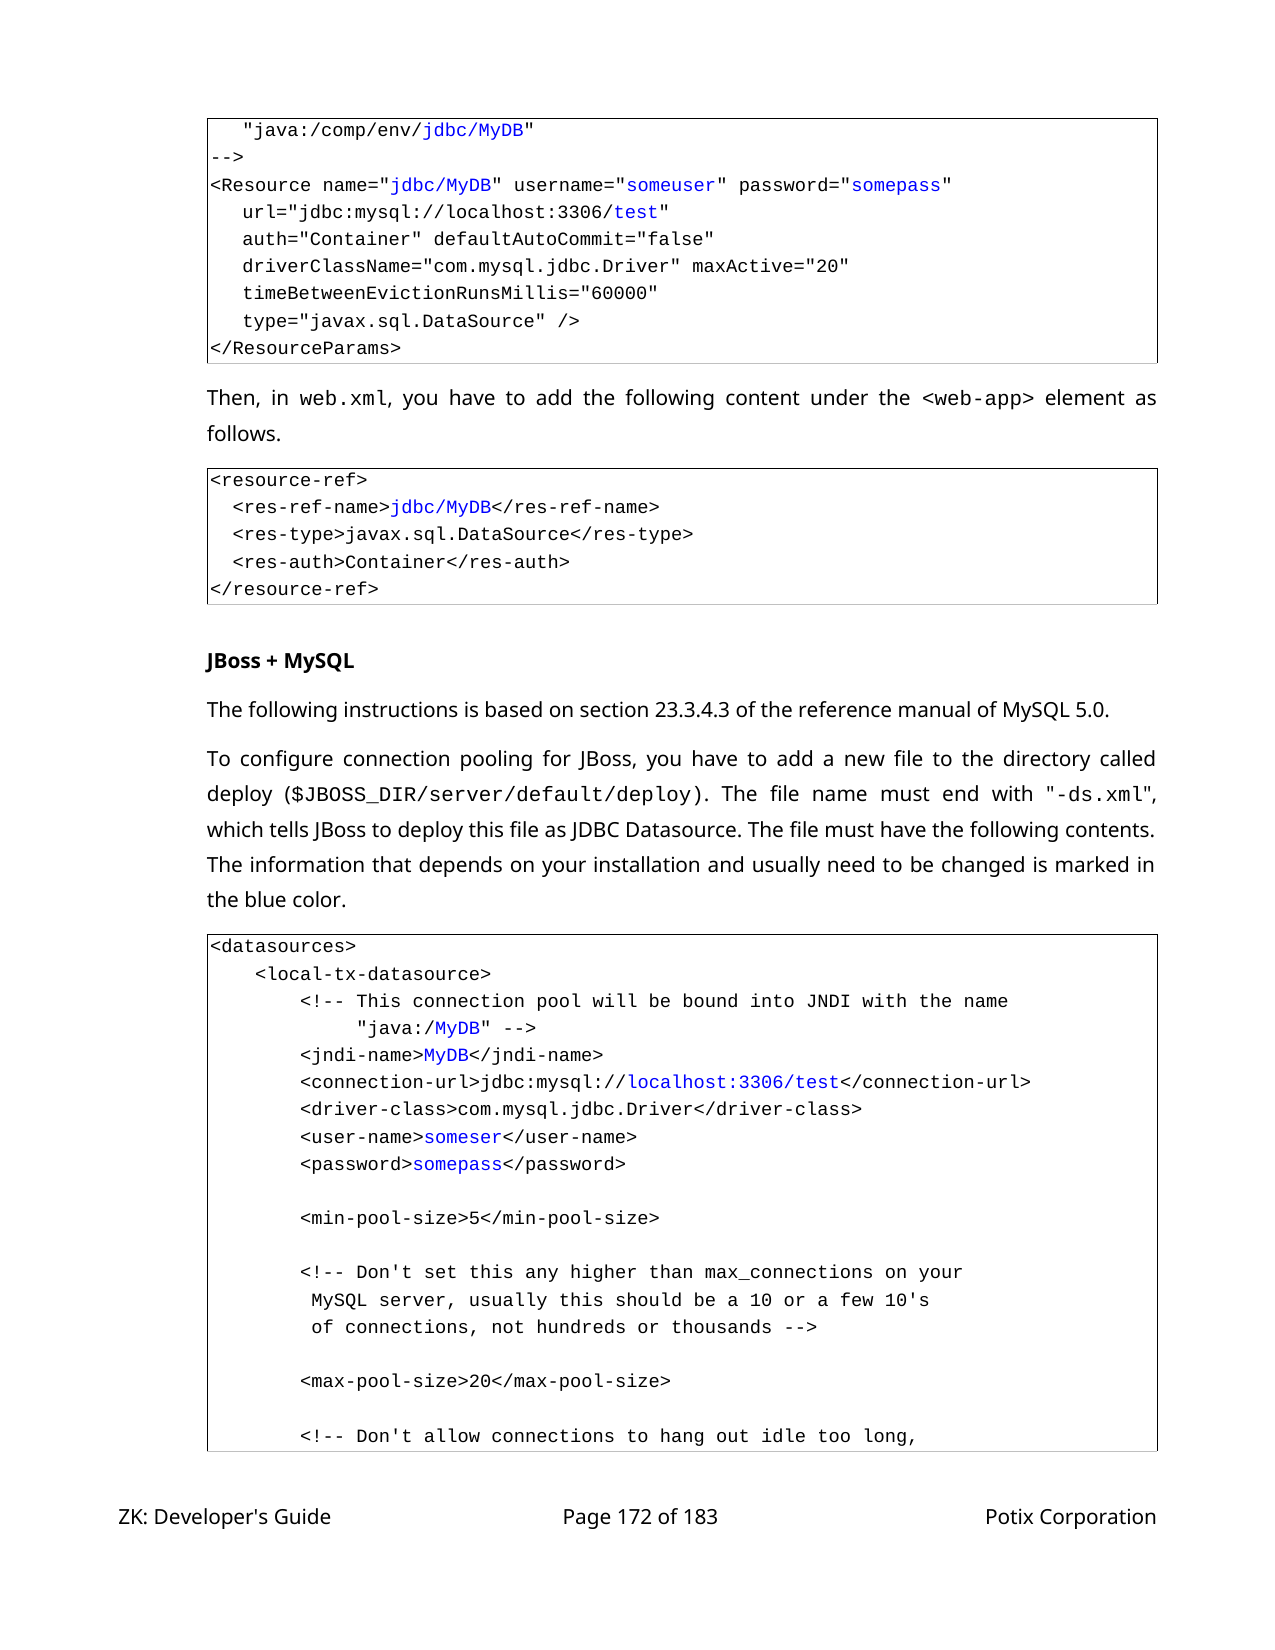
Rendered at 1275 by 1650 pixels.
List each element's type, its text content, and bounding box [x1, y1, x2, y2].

text "java:/MyDB" --> [208, 1016, 1157, 1040]
text </ResourceParams> [208, 336, 1157, 363]
text <driver-class>com.mysql.jdbc.Driver</driver-class> [208, 1097, 1157, 1122]
text of connections, not hundreds or thousands --> [208, 1315, 1157, 1339]
text <max-pool-size>20</max-pool-size> [208, 1369, 1157, 1393]
text <!-- Don't set this any higher than max_connections on your [208, 1260, 1157, 1285]
text auth="Container" defaultAutoCommit="false" [208, 227, 1157, 251]
text --> [208, 145, 1157, 169]
text <res-ref-name>jdbc/MyDB</res-ref-name> [208, 495, 1157, 519]
text <datasources> [208, 935, 1157, 958]
text timeBetweenEvictionRunsMillis="60000" [208, 281, 1157, 306]
text <resource-ref> [208, 469, 1157, 492]
text <min-pool-size>5</min-pool-size> [208, 1206, 1157, 1230]
text MySQL server, usually this should be a 10 or a few 10's [208, 1288, 1157, 1312]
text driverClassName="com.mysql.jdbc.Driver" maxActive="20" [208, 254, 1157, 278]
text The following instructions is based on section 23.3.4.3 of the reference manual of MySQL 5.0. [207, 695, 1157, 723]
text <connection-url>jdbc:mysql://localhost:3306/test</connection-url> [208, 1070, 1157, 1094]
text type="javax.sql.DataSource" /> [208, 308, 1157, 333]
subtitle JBoss + MySQL [207, 646, 1157, 675]
text <res-type>javax.sql.DataSource</res-type> [208, 522, 1157, 547]
text <password>somepass</password> [208, 1152, 1157, 1176]
text <res-auth>Container</res-auth> [208, 549, 1157, 574]
text <Resource name="jdbc/MyDB" username="someuser" password="somepass" [208, 172, 1157, 197]
text <local-tx-datasource> [208, 961, 1157, 986]
text <jndi-name>MyDB</jndi-name> [208, 1043, 1157, 1067]
text <!-- Don't allow connections to hang out idle too long, [208, 1423, 1157, 1451]
text url="jdbc:mysql://localhost:3306/test" [208, 200, 1157, 224]
text Then, in web.xml, you have to add the following content under the <web-app> element as follows. [207, 383, 1157, 447]
text </resource-ref> [208, 577, 1157, 604]
text <user-name>someser</user-name> [208, 1124, 1157, 1149]
text <!-- This connection pool will be bound into JNDI with the name [208, 988, 1157, 1013]
text "java:/comp/env/jdbc/MyDB" [208, 119, 1157, 142]
text To configure connection pooling for JBoss, you have to add a new file to the directory called deploy ($JBOSS_DIR/server/default/deploy). The file name must end with "-ds.xml", which tells JBoss to deploy this file as JDBC Datasource. The file must have the following contents. The information that depends on your installation and usually need to be changed is marked in the blue color. [207, 744, 1157, 913]
